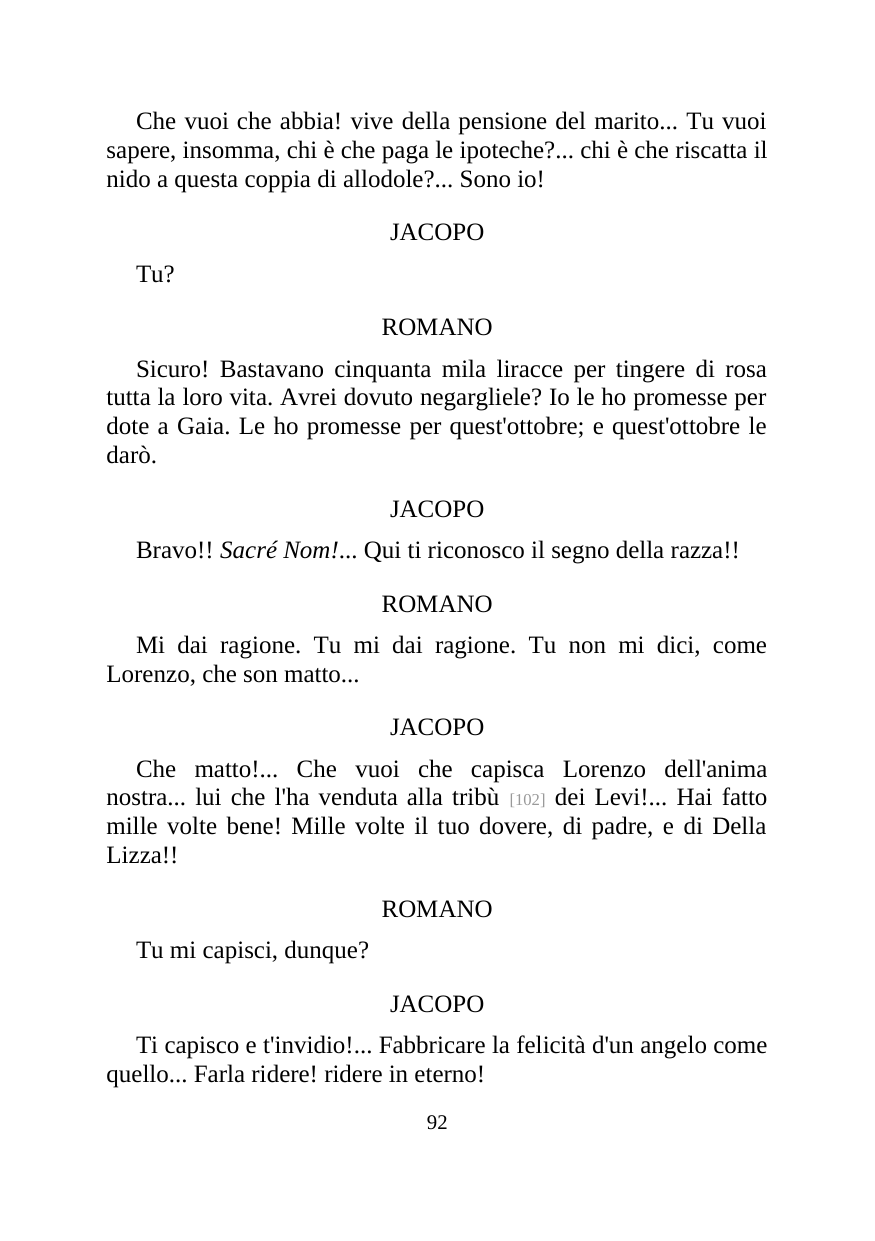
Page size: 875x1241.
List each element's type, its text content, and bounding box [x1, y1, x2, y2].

text Tu mi capisci, dunque? [106, 935, 768, 964]
text Mi dai ragione. Tu mi dai ragione. Tu non mi dici, come Lorenzo, che son matto... [106, 630, 768, 687]
text JACOPO [106, 989, 768, 1017]
text Sicuro! Bastavano cinquanta mila liracce per tingere di rosa tutta la loro vita. Avrei dovuto negargliele? Io le ho promesse per dote a Gaia. Le ho promesse per quest'ottobre; e quest'ottobre le darò. [106, 354, 768, 469]
text JACOPO [106, 217, 768, 246]
text Che matto!... Che vuoi che capisca Lorenzo dell'anima nostra... lui che l'ha venduta alla tribù [102] dei Levi!... Hai fatto mille volte bene! Mille volte il tuo dovere, di padre, e di Della Lizza!! [106, 754, 768, 869]
text JACOPO [106, 712, 768, 741]
text Tu? [106, 259, 768, 287]
text Ti capisco e t'invidio!... Fabbricare la felicità d'un angelo come quello... Farla ridere! ridere in eterno! [106, 1030, 768, 1087]
text ROMANO [106, 312, 768, 341]
text Bravo!! Sacré Nom!... Qui ti riconosco il segno della razza!! [106, 535, 768, 564]
text Che vuoi che abbia! vive della pensione del marito... Tu vuoi sapere, insomma, chi è che paga le ipoteche?... chi è che riscatta il nido a questa coppia di allodole?... Sono io! [106, 106, 768, 192]
text JACOPO [106, 494, 768, 522]
text ROMANO [106, 589, 768, 617]
text ROMANO [106, 894, 768, 922]
